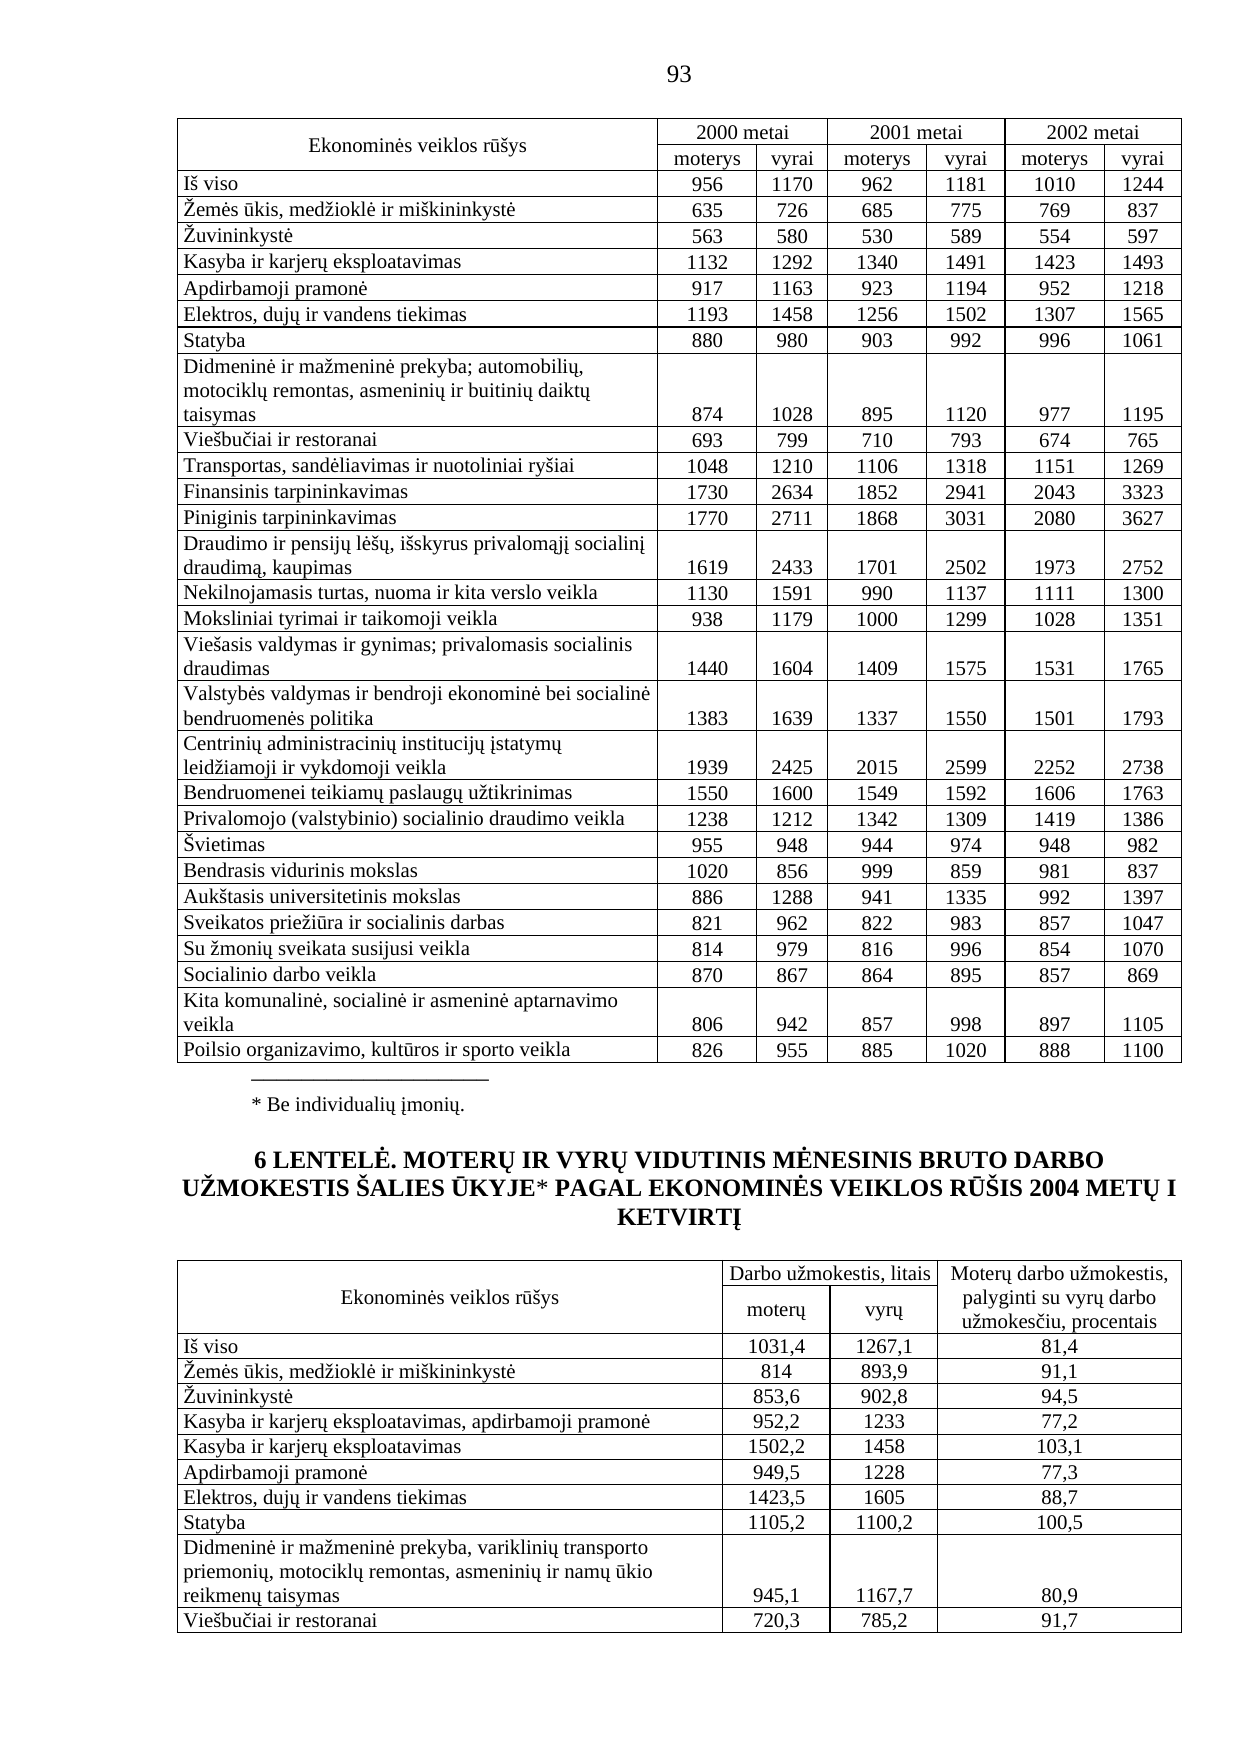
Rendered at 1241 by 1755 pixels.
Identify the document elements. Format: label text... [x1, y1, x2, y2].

table_cell 1458 [831, 1435, 937, 1458]
table_cell 1269 [1105, 453, 1181, 478]
table_cell 822 [828, 910, 926, 935]
table_cell 1458 [757, 301, 827, 326]
table_cell 1351 [1105, 606, 1181, 631]
table_cell 982 [1105, 832, 1181, 857]
table_cell 2752 [1105, 531, 1181, 579]
table_cell 1193 [658, 301, 756, 326]
table_cell 785,2 [831, 1608, 937, 1632]
table_cell 948 [1006, 832, 1104, 857]
table_cell 1868 [828, 505, 926, 530]
table_cell 854 [1006, 936, 1104, 961]
table_cell 1592 [927, 780, 1004, 805]
table_cell 674 [1006, 427, 1104, 452]
table_cell 977 [1006, 354, 1104, 426]
table_cell 1502,2 [723, 1435, 829, 1458]
table_cell 885 [828, 1037, 926, 1062]
table_cell 1179 [757, 606, 827, 631]
table_cell vyrai [927, 145, 1004, 170]
table_cell Kita komunalinė, socialinė ir asmeninė aptarnavimo veikla [178, 988, 657, 1036]
table_cell moterų [723, 1286, 829, 1333]
table_cell 1233 [831, 1409, 937, 1433]
table_cell 992 [1006, 884, 1104, 909]
table_cell 857 [828, 988, 926, 1036]
table_cell 1061 [1105, 328, 1181, 352]
table_cell 895 [828, 354, 926, 426]
table_cell 996 [927, 936, 1004, 961]
table_cell 1765 [1105, 632, 1181, 680]
table_cell 895 [927, 962, 1004, 987]
table_cell 769 [1006, 197, 1104, 222]
table_cell 2043 [1006, 479, 1104, 504]
table_cell 1048 [658, 453, 756, 478]
table_cell 1105,2 [723, 1510, 829, 1534]
table_cell Švietimas [178, 832, 657, 857]
table_cell 1550 [927, 681, 1004, 729]
table_cell moterys [828, 145, 926, 170]
table_cell 1244 [1105, 171, 1181, 196]
table_cell 100,5 [938, 1510, 1181, 1534]
table_cell 1299 [927, 606, 1004, 631]
table_cell 1763 [1105, 780, 1181, 805]
table_cell 1591 [757, 580, 827, 605]
table_cell 1000 [828, 606, 926, 631]
table_cell 1397 [1105, 884, 1181, 909]
table_cell 80,9 [938, 1535, 1181, 1607]
table_cell 1195 [1105, 354, 1181, 426]
table_cell 1100 [1105, 1037, 1181, 1062]
table_cell 869 [1105, 962, 1181, 987]
table_cell 685 [828, 197, 926, 222]
table_cell 1423 [1006, 249, 1104, 274]
table_cell 1342 [828, 806, 926, 831]
table_cell 1031,4 [723, 1334, 829, 1358]
table_cell 710 [828, 427, 926, 452]
table_cell 1111 [1006, 580, 1104, 605]
table_cell Draudimo ir pensijų lėšų, išskyrus privalomąjį socialinį draudimą, kaupimas [178, 531, 657, 579]
table_cell 853,6 [723, 1384, 829, 1408]
table_cell Piniginis tarpininkavimas [178, 505, 657, 530]
table_cell 870 [658, 962, 756, 987]
table_cell 1307 [1006, 301, 1104, 326]
table_header Ekonominės veiklos rūšys [178, 1261, 722, 1333]
table_cell 1575 [927, 632, 1004, 680]
table_cell 952,2 [723, 1409, 829, 1433]
table_header 2000 metai [658, 119, 827, 144]
table_cell 1120 [927, 354, 1004, 426]
table_cell 589 [927, 223, 1004, 248]
table_cell Aukštasis universitetinis mokslas [178, 884, 657, 909]
table_cell 941 [828, 884, 926, 909]
table_cell Iš viso [178, 171, 657, 196]
table_cell Didmeninė ir mažmeninė prekyba; automobilių, motociklų remontas, asmeninių ir buitinių daiktų taisymas [178, 354, 657, 426]
table_cell 864 [828, 962, 926, 987]
text ––––––––––––––––––– [177, 1063, 1181, 1092]
text 6 Lentelė. Moterų ir vyrų vidutinis mėnesinis bruto darbo užmokestis šalies ūkyje* pagal ekonominės veiklos rūšis 2004 metų I ketvirtį [177, 1145, 1181, 1231]
table_cell 1973 [1006, 531, 1104, 579]
table_cell 1565 [1105, 301, 1181, 326]
table_cell Statyba [178, 1510, 722, 1534]
table_cell 77,2 [938, 1409, 1181, 1433]
table_cell 2738 [1105, 731, 1181, 779]
table_cell 996 [1006, 328, 1104, 352]
table_cell Kasyba ir karjerų eksploatavimas [178, 1435, 722, 1458]
table_cell 902,8 [831, 1384, 937, 1408]
table_cell Transportas, sandėliavimas ir nuotoliniai ryšiai [178, 453, 657, 478]
table_cell 1701 [828, 531, 926, 579]
table_cell 2502 [927, 531, 1004, 579]
table_cell 1386 [1105, 806, 1181, 831]
table_cell 1604 [757, 632, 827, 680]
table_cell 1130 [658, 580, 756, 605]
table_cell 981 [1006, 858, 1104, 883]
table_cell 793 [927, 427, 1004, 452]
table_cell 814 [723, 1359, 829, 1383]
table_cell 1105 [1105, 988, 1181, 1036]
table_cell 1491 [927, 249, 1004, 274]
table_cell 1210 [757, 453, 827, 478]
table_cell Su žmonių sveikata susijusi veikla [178, 936, 657, 961]
table_cell 1550 [658, 780, 756, 805]
table_cell 2599 [927, 731, 1004, 779]
table_cell 998 [927, 988, 1004, 1036]
table_cell 1010 [1006, 171, 1104, 196]
table_cell 1730 [658, 479, 756, 504]
table_cell 1383 [658, 681, 756, 729]
table_header 2001 metai [828, 119, 1004, 144]
table_cell 2941 [927, 479, 1004, 504]
table_cell 94,5 [938, 1384, 1181, 1408]
table_cell 938 [658, 606, 756, 631]
table_cell 1218 [1105, 275, 1181, 300]
table_cell 837 [1105, 858, 1181, 883]
table_cell Elektros, dujų ir vandens tiekimas [178, 1485, 722, 1509]
table_cell 91,1 [938, 1359, 1181, 1383]
table_cell vyrai [757, 145, 827, 170]
table_header Moterų darbo užmokestis, palyginti su vyrų darbo užmokesčiu, procentais [938, 1261, 1181, 1333]
table_cell 720,3 [723, 1608, 829, 1632]
table_header Darbo užmokestis, litais [723, 1261, 937, 1285]
table_cell 1318 [927, 453, 1004, 478]
table_cell 2711 [757, 505, 827, 530]
table_cell 1228 [831, 1460, 937, 1484]
table_cell 1181 [927, 171, 1004, 196]
table_cell 1028 [757, 354, 827, 426]
table_cell 563 [658, 223, 756, 248]
table_cell 3627 [1105, 505, 1181, 530]
table_cell 1047 [1105, 910, 1181, 935]
table_cell Bendrasis vidurinis mokslas [178, 858, 657, 883]
table_cell 2433 [757, 531, 827, 579]
table_cell 974 [927, 832, 1004, 857]
table_cell 826 [658, 1037, 756, 1062]
table_cell 1440 [658, 632, 756, 680]
table_cell 580 [757, 223, 827, 248]
table_cell 1502 [927, 301, 1004, 326]
table_cell 1300 [1105, 580, 1181, 605]
table_cell 837 [1105, 197, 1181, 222]
table_cell Nekilnojamasis turtas, nuoma ir kita verslo veikla [178, 580, 657, 605]
table_cell 1600 [757, 780, 827, 805]
table_cell 1212 [757, 806, 827, 831]
table_cell 1531 [1006, 632, 1104, 680]
table_cell 1340 [828, 249, 926, 274]
table_cell Didmeninė ir mažmeninė prekyba, variklinių transporto priemonių, motociklų remontas, asmeninių ir namų ūkio reikmenų taisymas [178, 1535, 722, 1607]
table_cell 897 [1006, 988, 1104, 1036]
table_cell Kasyba ir karjerų eksploatavimas, apdirbamoji pramonė [178, 1409, 722, 1433]
table_cell 1292 [757, 249, 827, 274]
table_cell 2015 [828, 731, 926, 779]
table_cell 91,7 [938, 1608, 1181, 1632]
table_cell Iš viso [178, 1334, 722, 1358]
table_cell 1793 [1105, 681, 1181, 729]
table_cell Viešasis valdymas ir gynimas; privalomasis socialinis draudimas [178, 632, 657, 680]
table_cell Kasyba ir karjerų eksploatavimas [178, 249, 657, 274]
table_cell moterys [658, 145, 756, 170]
table_cell 816 [828, 936, 926, 961]
table_header Ekonominės veiklos rūšys [178, 119, 657, 170]
table_cell 1337 [828, 681, 926, 729]
table_cell Apdirbamoji pramonė [178, 1460, 722, 1484]
table_cell 1309 [927, 806, 1004, 831]
table_cell 857 [1006, 910, 1104, 935]
table_cell 1167,7 [831, 1535, 937, 1607]
table_cell 1028 [1006, 606, 1104, 631]
table_cell vyrų [831, 1286, 937, 1333]
table_cell 886 [658, 884, 756, 909]
table_cell 806 [658, 988, 756, 1036]
table_cell Viešbučiai ir restoranai [178, 1608, 722, 1632]
table_cell 814 [658, 936, 756, 961]
table_cell Centrinių administracinių institucijų įstatymų leidžiamoji ir vykdomoji veikla [178, 731, 657, 779]
table_cell 799 [757, 427, 827, 452]
table_cell 1100,2 [831, 1510, 937, 1534]
table_cell 917 [658, 275, 756, 300]
table_cell 1194 [927, 275, 1004, 300]
table_cell 857 [1006, 962, 1104, 987]
table_cell 893,9 [831, 1359, 937, 1383]
table_cell 1335 [927, 884, 1004, 909]
table_cell 874 [658, 354, 756, 426]
table_cell 1238 [658, 806, 756, 831]
table_header 2002 metai [1006, 119, 1181, 144]
table_cell 635 [658, 197, 756, 222]
table_cell 962 [828, 171, 926, 196]
table_cell 979 [757, 936, 827, 961]
table_cell 554 [1006, 223, 1104, 248]
table_cell 955 [757, 1037, 827, 1062]
table_cell 1288 [757, 884, 827, 909]
table_cell 888 [1006, 1037, 1104, 1062]
table_cell 945,1 [723, 1535, 829, 1607]
table_cell 980 [757, 328, 827, 352]
table_cell moterys [1006, 145, 1104, 170]
table_cell Žemės ūkis, medžioklė ir miškininkystė [178, 197, 657, 222]
table_cell 923 [828, 275, 926, 300]
table_cell 1070 [1105, 936, 1181, 961]
table_cell 992 [927, 328, 1004, 352]
table_cell Statyba [178, 328, 657, 352]
table_cell 3031 [927, 505, 1004, 530]
table_cell 2425 [757, 731, 827, 779]
table_cell 1132 [658, 249, 756, 274]
table_cell 821 [658, 910, 756, 935]
table_cell 983 [927, 910, 1004, 935]
table_cell vyrai [1105, 145, 1181, 170]
table_cell 1939 [658, 731, 756, 779]
table_cell 1852 [828, 479, 926, 504]
table_cell 3323 [1105, 479, 1181, 504]
table_cell 955 [658, 832, 756, 857]
table_cell 530 [828, 223, 926, 248]
table_cell 1267,1 [831, 1334, 937, 1358]
table_cell 859 [927, 858, 1004, 883]
table_cell Žemės ūkis, medžioklė ir miškininkystė [178, 1359, 722, 1383]
table_cell 1605 [831, 1485, 937, 1509]
table_cell 597 [1105, 223, 1181, 248]
table_cell 765 [1105, 427, 1181, 452]
table_cell 903 [828, 328, 926, 352]
table_cell 1501 [1006, 681, 1104, 729]
table_cell 1106 [828, 453, 926, 478]
table_cell 81,4 [938, 1334, 1181, 1358]
table_cell Privalomojo (valstybinio) socialinio draudimo veikla [178, 806, 657, 831]
table_cell Žuvininkystė [178, 223, 657, 248]
table_cell 726 [757, 197, 827, 222]
table_cell 880 [658, 328, 756, 352]
table_cell 1770 [658, 505, 756, 530]
table_cell 2252 [1006, 731, 1104, 779]
table_cell 1163 [757, 275, 827, 300]
table_cell 856 [757, 858, 827, 883]
table_cell 103,1 [938, 1435, 1181, 1458]
table_cell Finansinis tarpininkavimas [178, 479, 657, 504]
table_cell Bendruomenei teikiamų paslaugų užtikrinimas [178, 780, 657, 805]
table_cell 693 [658, 427, 756, 452]
table_cell 1549 [828, 780, 926, 805]
table_cell 1409 [828, 632, 926, 680]
table_cell 1619 [658, 531, 756, 579]
table_cell 1151 [1006, 453, 1104, 478]
table_cell 944 [828, 832, 926, 857]
table_cell 1493 [1105, 249, 1181, 274]
table_cell 948 [757, 832, 827, 857]
table_cell 2080 [1006, 505, 1104, 530]
table_cell 2634 [757, 479, 827, 504]
table_cell 775 [927, 197, 1004, 222]
table_cell 1170 [757, 171, 827, 196]
text * Be individualių įmonių. [177, 1092, 1181, 1116]
table_cell 962 [757, 910, 827, 935]
table_cell 867 [757, 962, 827, 987]
table_cell 949,5 [723, 1460, 829, 1484]
table_cell 942 [757, 988, 827, 1036]
table_cell 956 [658, 171, 756, 196]
table_cell 1606 [1006, 780, 1104, 805]
table_cell 1020 [658, 858, 756, 883]
table_cell 1256 [828, 301, 926, 326]
table_cell 1423,5 [723, 1485, 829, 1509]
table_cell Sveikatos priežiūra ir socialinis darbas [178, 910, 657, 935]
table_cell 952 [1006, 275, 1104, 300]
table_cell 1020 [927, 1037, 1004, 1062]
table_cell 999 [828, 858, 926, 883]
table_cell Poilsio organizavimo, kultūros ir sporto veikla [178, 1037, 657, 1062]
table_cell 1639 [757, 681, 827, 729]
table_cell Valstybės valdymas ir bendroji ekonominė bei socialinė bendruomenės politika [178, 681, 657, 729]
table_cell 1419 [1006, 806, 1104, 831]
table_cell Elektros, dujų ir vandens tiekimas [178, 301, 657, 326]
table_cell 990 [828, 580, 926, 605]
table_cell 88,7 [938, 1485, 1181, 1509]
table_cell Socialinio darbo veikla [178, 962, 657, 987]
table_cell Žuvininkystė [178, 1384, 722, 1408]
table_cell Viešbučiai ir restoranai [178, 427, 657, 452]
table_cell 77,3 [938, 1460, 1181, 1484]
table_cell Moksliniai tyrimai ir taikomoji veikla [178, 606, 657, 631]
table_cell 1137 [927, 580, 1004, 605]
table_cell Apdirbamoji pramonė [178, 275, 657, 300]
